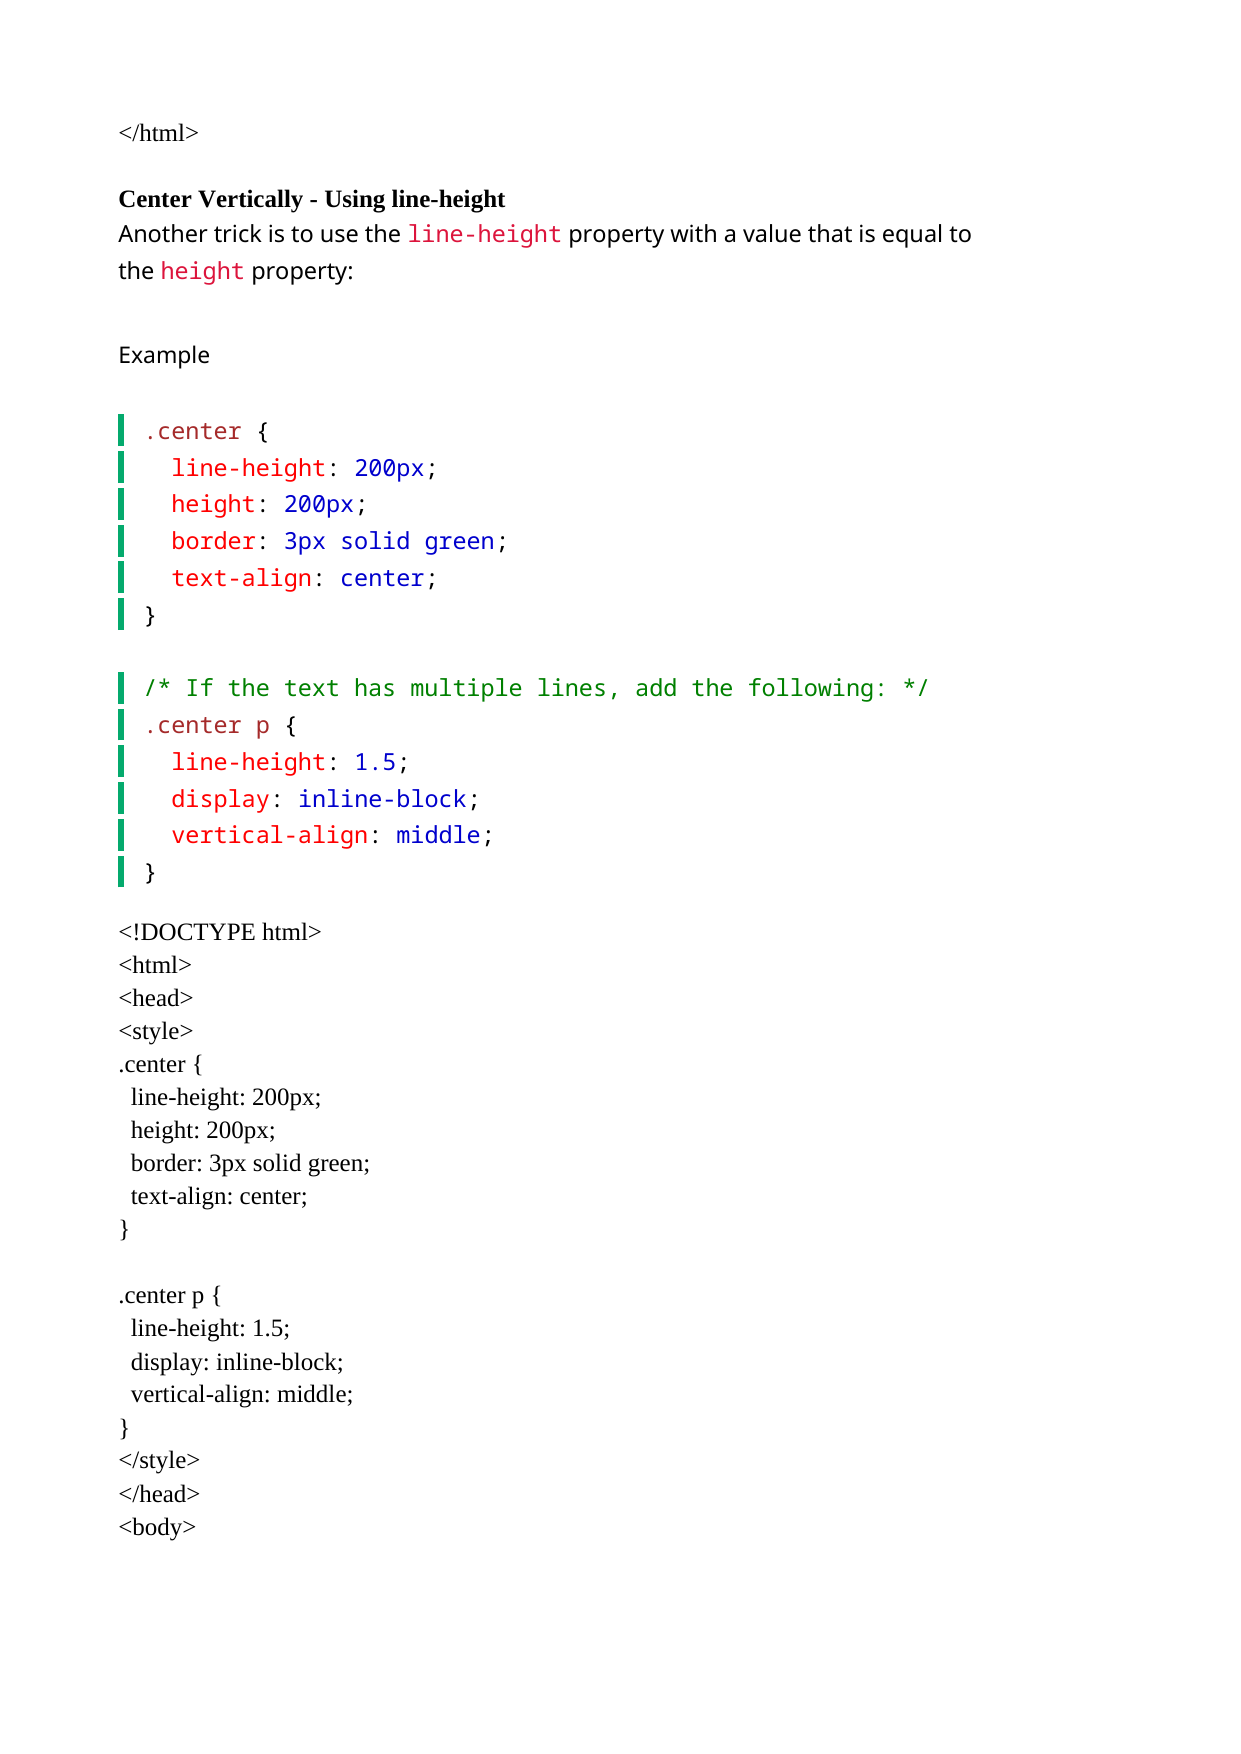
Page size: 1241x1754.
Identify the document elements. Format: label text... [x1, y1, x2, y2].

text vertical-align: middle; [118, 1379, 1122, 1408]
text .center { [118, 1049, 1122, 1078]
text .center p { [118, 1281, 1122, 1309]
text <html> [118, 950, 1122, 979]
text Center Vertically - Using line-height [118, 151, 1122, 213]
text display: inline-block; [118, 1347, 1122, 1375]
text } [118, 1413, 1122, 1441]
text .center { line-height: 200px; height: 200px; border: 3px solid green; text-align: center; } /* If the text has multiple lines, add the following: */ .center p { line-height: 1.5; display: inline-block; vertical-align: middle; } [118, 414, 1122, 887]
text text-align: center; [118, 1181, 1122, 1210]
text line-height: 1.5; [118, 1313, 1122, 1342]
text border: 3px solid green; [118, 1148, 1122, 1177]
text </head> [118, 1479, 1122, 1507]
text line-height: 200px; [118, 1082, 1122, 1111]
text Another trick is to use the line-height property with a value that is equal to the height property: [118, 217, 1122, 286]
text <style> [118, 1016, 1122, 1045]
text height: 200px; [118, 1115, 1122, 1144]
text Example [118, 305, 1122, 370]
text </style> [118, 1446, 1122, 1474]
text </html> [118, 118, 1122, 147]
text <head> [118, 983, 1122, 1012]
text <!DOCTYPE html> [118, 917, 1122, 946]
text <body> [118, 1512, 1122, 1540]
text } [118, 1214, 1122, 1243]
